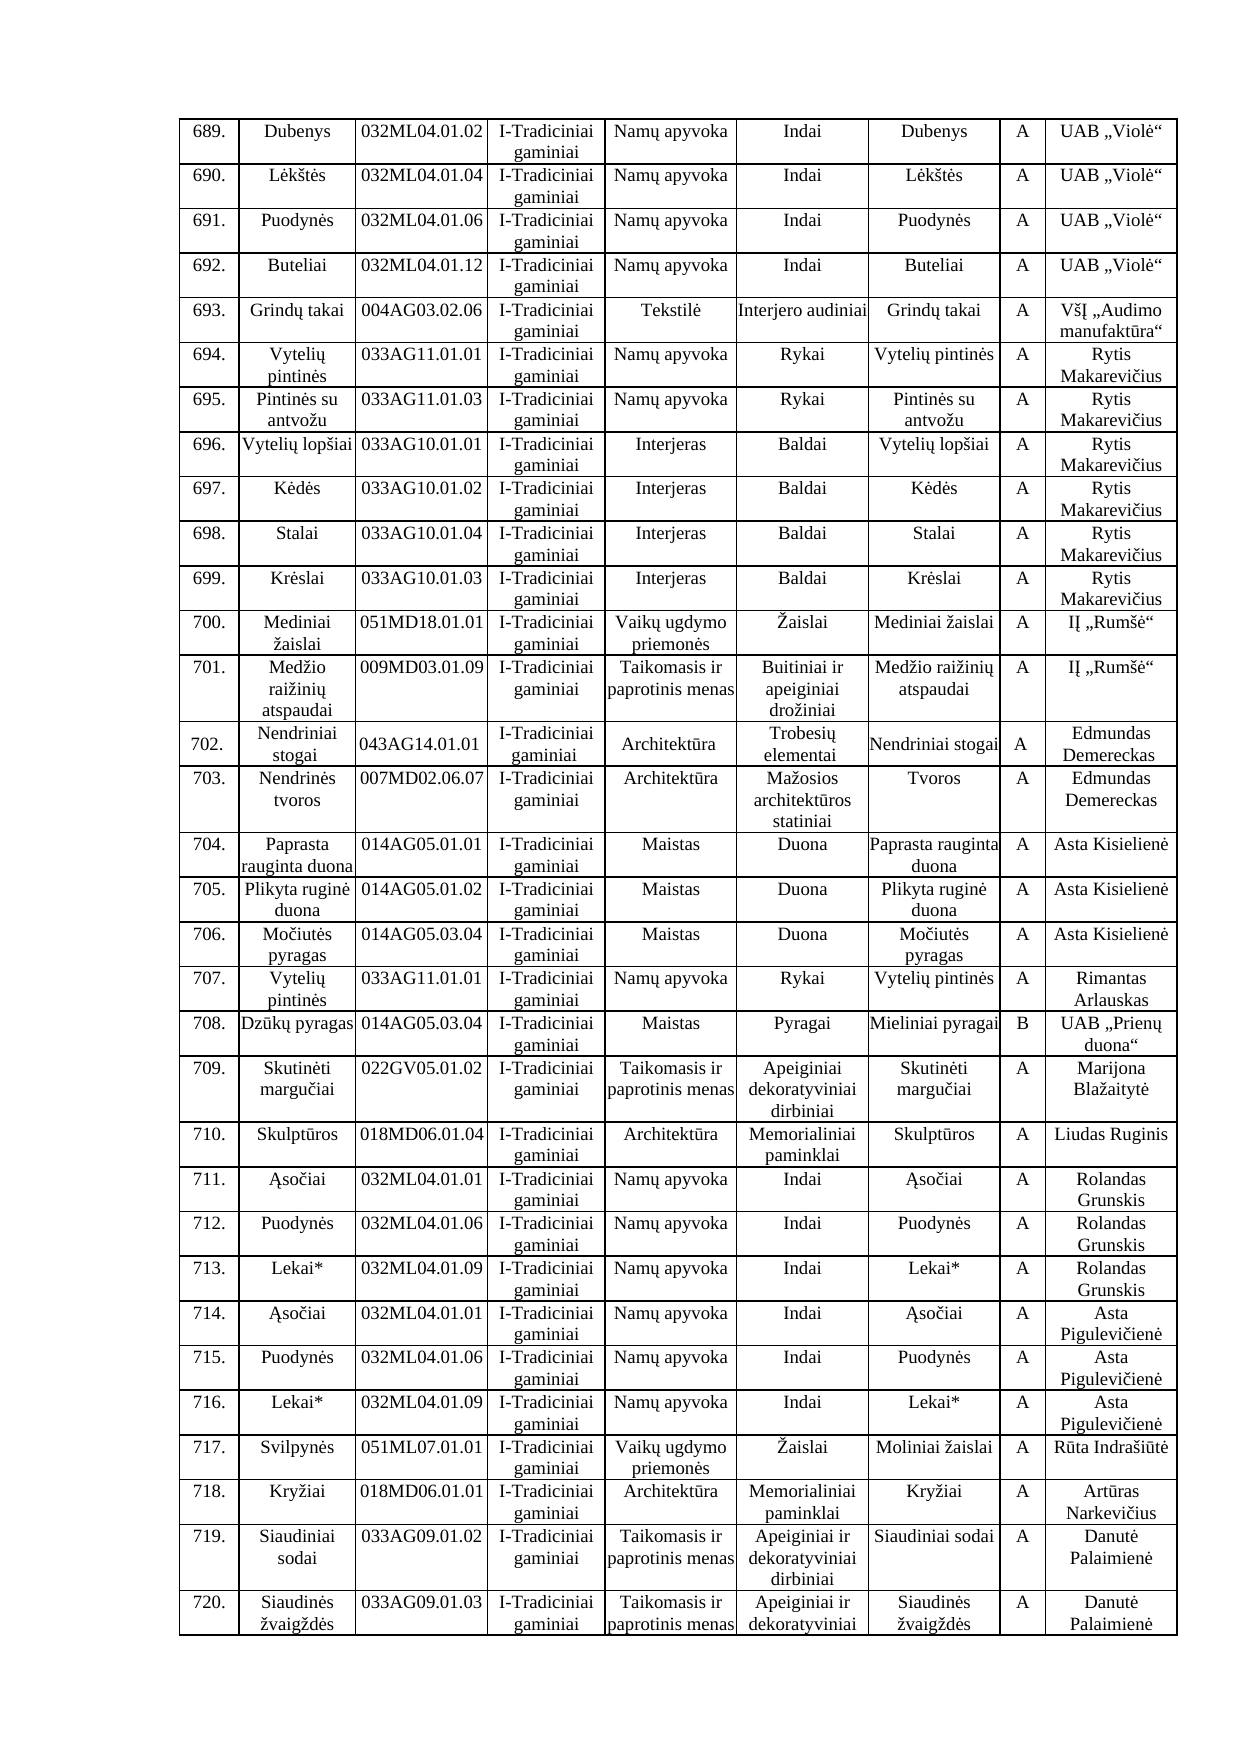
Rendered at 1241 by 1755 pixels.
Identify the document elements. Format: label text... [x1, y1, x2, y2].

table_cell I-Tradiciniai gaminiai [488, 1525, 604, 1590]
table_cell Asta Kisielienė [1046, 833, 1176, 876]
table_cell I-Tradiciniai gaminiai [488, 1391, 604, 1434]
table_cell A [1001, 120, 1045, 163]
table_cell [1178, 1121, 1182, 1166]
table_cell Siaudinės žvaigždės [240, 1591, 355, 1634]
table_cell [175, 476, 179, 520]
table_cell Skutinėti margučiai [869, 1057, 999, 1121]
table_cell Kryžiai [240, 1480, 355, 1523]
table_cell Danutė Palaimienė [1046, 1591, 1176, 1634]
table_cell Baldai [737, 522, 868, 565]
table_cell 716. [180, 1391, 238, 1434]
table_cell Edmundas Demereckas [1046, 767, 1176, 832]
table_cell I-Tradiciniai gaminiai [488, 611, 604, 654]
table_cell [175, 1524, 179, 1590]
table_cell 033AG09.01.02 [356, 1525, 487, 1590]
table_cell Lekai* [240, 1257, 355, 1300]
table_cell Memorialiniai paminklai [737, 1123, 868, 1166]
table_cell Grindų takai [869, 298, 999, 342]
table_cell I-Tradiciniai gaminiai [488, 1302, 604, 1345]
table_cell A [1001, 878, 1045, 921]
table_cell Indai [737, 120, 868, 163]
table_cell Kėdės [240, 477, 355, 520]
table_cell [175, 721, 179, 765]
table_cell I-Tradiciniai gaminiai [488, 120, 604, 163]
table_cell I-Tradiciniai gaminiai [488, 1168, 604, 1211]
table_cell I-Tradiciniai gaminiai [488, 1012, 604, 1055]
table_cell Asta Kisielienė [1046, 878, 1176, 921]
table_cell 708. [180, 1012, 238, 1055]
table_cell A [1001, 388, 1045, 431]
table_cell Namų apyvoka [606, 1212, 736, 1255]
table_cell UAB „Violė“ [1046, 254, 1176, 297]
table_cell Baldai [737, 433, 868, 476]
table_cell 032ML04.01.06 [356, 209, 487, 252]
table_cell Maistas [606, 1012, 736, 1055]
table_cell Buitiniai ir apeiginiai drožiniai [737, 656, 868, 721]
table_cell A [1001, 1123, 1045, 1166]
table_cell Mediniai žaislai [240, 611, 355, 654]
table_cell [175, 163, 179, 207]
table_cell [1178, 1479, 1182, 1523]
table_cell 022GV05.01.02 [356, 1057, 487, 1121]
table_cell [1178, 163, 1182, 207]
table_cell UAB „Violė“ [1046, 165, 1176, 207]
table_cell [1178, 1300, 1182, 1345]
table_cell A [1001, 1391, 1045, 1434]
table_cell [175, 431, 179, 476]
table_cell Artūras Narkevičius [1046, 1480, 1176, 1523]
table_cell [175, 520, 179, 565]
table_cell Asta Pigulevičienė [1046, 1346, 1176, 1389]
table_cell Medžio raižinių atspaudai [240, 656, 355, 721]
table_cell [1178, 1590, 1182, 1634]
table_cell Plikyta ruginė duona [240, 878, 355, 921]
table_cell I-Tradiciniai gaminiai [488, 1480, 604, 1523]
table_cell [1178, 610, 1182, 654]
table_cell Krėslai [869, 567, 999, 610]
table_cell [1178, 476, 1182, 520]
table_cell I-Tradiciniai gaminiai [488, 767, 604, 832]
table_cell I-Tradiciniai gaminiai [488, 343, 604, 386]
table_cell Vytelių pintinės [869, 967, 999, 1010]
table_cell Krėslai [240, 567, 355, 610]
table_cell [175, 252, 179, 297]
table_cell Moliniai žaislai [869, 1436, 999, 1479]
table_cell Indai [737, 1212, 868, 1255]
table_cell A [1001, 923, 1045, 966]
table_cell [175, 1300, 179, 1345]
table_cell A [1001, 722, 1045, 765]
table_cell Baldai [737, 567, 868, 610]
table_cell A [1001, 522, 1045, 565]
table_cell A [1001, 833, 1045, 876]
table_cell Žaislai [737, 611, 868, 654]
table_cell Rolandas Grunskis [1046, 1168, 1176, 1211]
table_cell 690. [180, 165, 238, 207]
table_cell Dzūkų pyragas [240, 1012, 355, 1055]
table_cell 706. [180, 923, 238, 966]
table_cell 032ML04.01.09 [356, 1257, 487, 1300]
table_cell Buteliai [240, 254, 355, 297]
table_cell I-Tradiciniai gaminiai [488, 923, 604, 966]
table_cell 712. [180, 1212, 238, 1255]
table_cell 711. [180, 1168, 238, 1211]
table_cell [1178, 118, 1182, 163]
table_cell 014AG05.01.02 [356, 878, 487, 921]
table_cell Taikomasis ir paprotinis menas [606, 1525, 736, 1590]
table_cell Rolandas Grunskis [1046, 1212, 1176, 1255]
table_cell Tvoros [869, 767, 999, 832]
table_cell Edmundas Demereckas [1046, 722, 1176, 765]
table_cell 033AG10.01.03 [356, 567, 487, 610]
table_cell I-Tradiciniai gaminiai [488, 522, 604, 565]
table_cell [175, 1010, 179, 1055]
table_cell Vaikų ugdymo priemonės [606, 1436, 736, 1479]
table_cell 692. [180, 254, 238, 297]
table_cell Maistas [606, 923, 736, 966]
table_cell I-Tradiciniai gaminiai [488, 1346, 604, 1389]
table_cell [175, 832, 179, 876]
table_cell Dubenys [869, 120, 999, 163]
table_cell Rytis Makarevičius [1046, 477, 1176, 520]
table_cell [1178, 654, 1182, 721]
table_cell 014AG05.03.04 [356, 1012, 487, 1055]
table_cell Stalai [869, 522, 999, 565]
table_cell [1178, 565, 1182, 610]
table_cell [1178, 1524, 1182, 1590]
table_cell Baldai [737, 477, 868, 520]
table_cell B [1001, 1012, 1045, 1055]
table_cell Indai [737, 209, 868, 252]
table_cell [175, 1121, 179, 1166]
table_cell [175, 1166, 179, 1211]
table_cell Lekai* [240, 1391, 355, 1434]
table_cell I-Tradiciniai gaminiai [488, 833, 604, 876]
table_cell Tekstilė [606, 298, 736, 342]
table_cell 719. [180, 1525, 238, 1590]
table_cell [175, 765, 179, 832]
table_cell I-Tradiciniai gaminiai [488, 1057, 604, 1121]
table_cell Asta Kisielienė [1046, 923, 1176, 966]
table_cell Namų apyvoka [606, 388, 736, 431]
table_cell [1178, 386, 1182, 431]
table_cell I-Tradiciniai gaminiai [488, 388, 604, 431]
table_cell [175, 118, 179, 163]
table_cell 717. [180, 1436, 238, 1479]
table_cell [175, 1211, 179, 1255]
table_cell Interjeras [606, 522, 736, 565]
table_cell 004AG03.02.06 [356, 298, 487, 342]
table_cell [1178, 431, 1182, 476]
table_cell [1178, 1434, 1182, 1479]
table_cell Maistas [606, 833, 736, 876]
table_cell Memorialiniai paminklai [737, 1480, 868, 1523]
table_cell Indai [737, 1302, 868, 1345]
table_cell Plikyta ruginė duona [869, 878, 999, 921]
table_cell 032ML04.01.04 [356, 165, 487, 207]
table_cell [175, 610, 179, 654]
table_cell 009MD03.01.09 [356, 656, 487, 721]
table_cell [175, 654, 179, 721]
table_cell 704. [180, 833, 238, 876]
table_cell Namų apyvoka [606, 165, 736, 207]
table_cell Asta Pigulevičienė [1046, 1391, 1176, 1434]
table_cell Architektūra [606, 1480, 736, 1523]
table_cell Puodynės [240, 1346, 355, 1389]
table_cell Indai [737, 1391, 868, 1434]
table_cell Vytelių pintinės [869, 343, 999, 386]
table_cell Namų apyvoka [606, 967, 736, 1010]
table_cell Interjeras [606, 477, 736, 520]
table_cell Ąsočiai [869, 1302, 999, 1345]
table_cell Namų apyvoka [606, 343, 736, 386]
table_cell [175, 342, 179, 386]
table_cell [1178, 966, 1182, 1010]
table_cell Mieliniai pyragai [869, 1012, 999, 1055]
table_cell 032ML04.01.02 [356, 120, 487, 163]
table_cell IĮ „Rumšė“ [1046, 656, 1176, 721]
table_cell A [1001, 1168, 1045, 1211]
table_cell Rimantas Arlauskas [1046, 967, 1176, 1010]
table_cell Lėkštės [240, 165, 355, 207]
table_cell [175, 1434, 179, 1479]
table_cell 715. [180, 1346, 238, 1389]
table_cell 705. [180, 878, 238, 921]
table_cell Ąsočiai [240, 1168, 355, 1211]
table_cell 033AG10.01.02 [356, 477, 487, 520]
table_cell Rūta Indrašiūtė [1046, 1436, 1176, 1479]
table_cell Dubenys [240, 120, 355, 163]
table_cell Interjeras [606, 433, 736, 476]
table_cell I-Tradiciniai gaminiai [488, 656, 604, 721]
table_cell Rytis Makarevičius [1046, 343, 1176, 386]
table_cell 033AG10.01.04 [356, 522, 487, 565]
table_cell A [1001, 1302, 1045, 1345]
table_cell Kėdės [869, 477, 999, 520]
table_cell [1178, 876, 1182, 921]
table_cell Asta Pigulevičienė [1046, 1302, 1176, 1345]
table_cell [1178, 1255, 1182, 1300]
table_cell Rytis Makarevičius [1046, 522, 1176, 565]
table_cell I-Tradiciniai gaminiai [488, 1436, 604, 1479]
table_cell 700. [180, 611, 238, 654]
table_cell Ąsočiai [869, 1168, 999, 1211]
table_cell Interjero audiniai [737, 298, 868, 342]
table_cell Vytelių lopšiai [240, 433, 355, 476]
table_cell Architektūra [606, 1123, 736, 1166]
table_cell Liudas Ruginis [1046, 1123, 1176, 1166]
table_cell 032ML04.01.01 [356, 1168, 487, 1211]
table_cell Siaudiniai sodai [240, 1525, 355, 1590]
table_cell Indai [737, 1168, 868, 1211]
table_cell Interjeras [606, 567, 736, 610]
table_cell 696. [180, 433, 238, 476]
table_cell 693. [180, 298, 238, 342]
table_cell Indai [737, 165, 868, 207]
table_cell I-Tradiciniai gaminiai [488, 298, 604, 342]
table_cell UAB „Violė“ [1046, 120, 1176, 163]
table_cell A [1001, 433, 1045, 476]
table_cell A [1001, 611, 1045, 654]
table_cell Namų apyvoka [606, 1302, 736, 1345]
table_cell [1178, 1345, 1182, 1389]
table_cell A [1001, 254, 1045, 297]
table_cell A [1001, 656, 1045, 721]
table_cell Vytelių lopšiai [869, 433, 999, 476]
table_cell Namų apyvoka [606, 1346, 736, 1389]
table_cell 703. [180, 767, 238, 832]
table_cell Siaudinės žvaigždės [869, 1591, 999, 1634]
table_cell Močiutės pyragas [240, 923, 355, 966]
table_cell Puodynės [869, 1346, 999, 1389]
table_cell A [1001, 1591, 1045, 1634]
table_cell 033AG11.01.03 [356, 388, 487, 431]
table_cell [175, 1055, 179, 1121]
table_cell Namų apyvoka [606, 120, 736, 163]
table_cell Rytis Makarevičius [1046, 433, 1176, 476]
table_cell [1178, 832, 1182, 876]
table_cell 701. [180, 656, 238, 721]
table_cell Rykai [737, 343, 868, 386]
table_cell I-Tradiciniai gaminiai [488, 1257, 604, 1300]
table_cell Nendrinės tvoros [240, 767, 355, 832]
table_cell I-Tradiciniai gaminiai [488, 209, 604, 252]
table_cell 014AG05.01.01 [356, 833, 487, 876]
table_cell Močiutės pyragas [869, 923, 999, 966]
table_cell 014AG05.03.04 [356, 923, 487, 966]
table_cell Namų apyvoka [606, 1257, 736, 1300]
table_cell 710. [180, 1123, 238, 1166]
table_cell 043AG14.01.01 [356, 722, 487, 765]
table_cell 709. [180, 1057, 238, 1121]
table_cell Taikomasis ir paprotinis menas [606, 656, 736, 721]
table_cell Puodynės [869, 209, 999, 252]
table_cell Skulptūros [240, 1123, 355, 1166]
table_cell Medžio raižinių atspaudai [869, 656, 999, 721]
table_cell Namų apyvoka [606, 209, 736, 252]
table_cell Svilpynės [240, 1436, 355, 1479]
table_cell A [1001, 298, 1045, 342]
table_cell Kryžiai [869, 1480, 999, 1523]
table_cell [1178, 921, 1182, 966]
table_cell Taikomasis ir paprotinis menas [606, 1057, 736, 1121]
table_cell 051MD18.01.01 [356, 611, 487, 654]
table_cell Architektūra [606, 722, 736, 765]
table_cell [175, 297, 179, 342]
table_cell [1178, 1055, 1182, 1121]
table_cell A [1001, 1525, 1045, 1590]
table_cell I-Tradiciniai gaminiai [488, 722, 604, 765]
table_cell 033AG11.01.01 [356, 967, 487, 1010]
table_cell 691. [180, 209, 238, 252]
table_cell I-Tradiciniai gaminiai [488, 165, 604, 207]
table_cell 033AG09.01.03 [356, 1591, 487, 1634]
table_cell Namų apyvoka [606, 1168, 736, 1211]
table_cell 698. [180, 522, 238, 565]
table_cell [1178, 1389, 1182, 1434]
table_cell Mediniai žaislai [869, 611, 999, 654]
table_cell Apeiginiai dekoratyviniai dirbiniai [737, 1057, 868, 1121]
table_cell 699. [180, 567, 238, 610]
table_cell 018MD06.01.04 [356, 1123, 487, 1166]
table_cell I-Tradiciniai gaminiai [488, 567, 604, 610]
table_cell 032ML04.01.06 [356, 1212, 487, 1255]
table_cell Ąsočiai [240, 1302, 355, 1345]
table_cell UAB „Violė“ [1046, 209, 1176, 252]
table_cell [175, 876, 179, 921]
table_cell Skutinėti margučiai [240, 1057, 355, 1121]
table_cell 032ML04.01.12 [356, 254, 487, 297]
table_cell [1178, 208, 1182, 252]
table_cell 689. [180, 120, 238, 163]
table_cell Lekai* [869, 1257, 999, 1300]
table_cell Apeiginiai ir dekoratyviniai [737, 1591, 868, 1634]
table_cell 714. [180, 1302, 238, 1345]
table_cell I-Tradiciniai gaminiai [488, 433, 604, 476]
table_cell [1178, 252, 1182, 297]
table_cell A [1001, 967, 1045, 1010]
table_cell Pyragai [737, 1012, 868, 1055]
table_cell Puodynės [869, 1212, 999, 1255]
table_cell [1178, 1010, 1182, 1055]
table_cell Rytis Makarevičius [1046, 567, 1176, 610]
table_cell Pintinės su antvožu [869, 388, 999, 431]
table_cell Skulptūros [869, 1123, 999, 1166]
table_cell 694. [180, 343, 238, 386]
table_cell Žaislai [737, 1436, 868, 1479]
table_cell Pintinės su antvožu [240, 388, 355, 431]
table_cell Duona [737, 833, 868, 876]
table_cell 695. [180, 388, 238, 431]
table_cell A [1001, 767, 1045, 832]
table_cell [175, 921, 179, 966]
table_cell 697. [180, 477, 238, 520]
table_cell A [1001, 477, 1045, 520]
table_cell Paprasta rauginta duona [240, 833, 355, 876]
table_cell Stalai [240, 522, 355, 565]
table_cell Rolandas Grunskis [1046, 1257, 1176, 1300]
table_cell A [1001, 209, 1045, 252]
table_cell I-Tradiciniai gaminiai [488, 878, 604, 921]
table_cell 032ML04.01.06 [356, 1346, 487, 1389]
table_cell [1178, 1211, 1182, 1255]
table_cell I-Tradiciniai gaminiai [488, 1212, 604, 1255]
table_cell [175, 1389, 179, 1434]
table_cell 718. [180, 1480, 238, 1523]
table_cell A [1001, 1057, 1045, 1121]
table_cell Indai [737, 1257, 868, 1300]
table_cell Rykai [737, 967, 868, 1010]
table_cell [175, 1479, 179, 1523]
table_cell [175, 1345, 179, 1389]
table_cell 702. [180, 722, 238, 765]
table_cell A [1001, 1480, 1045, 1523]
table_cell [175, 386, 179, 431]
table_cell Maistas [606, 878, 736, 921]
table_cell Trobesių elementai [737, 722, 868, 765]
table_cell 032ML04.01.09 [356, 1391, 487, 1434]
table_cell Puodynės [240, 209, 355, 252]
table_cell [1178, 520, 1182, 565]
table_cell 033AG10.01.01 [356, 433, 487, 476]
table_cell Rytis Makarevičius [1046, 388, 1176, 431]
table_cell A [1001, 165, 1045, 207]
table_cell Vytelių pintinės [240, 967, 355, 1010]
table_cell Paprasta rauginta duona [869, 833, 999, 876]
table_cell I-Tradiciniai gaminiai [488, 1123, 604, 1166]
table_cell Mažosios architektūros statiniai [737, 767, 868, 832]
table_cell Vaikų ugdymo priemonės [606, 611, 736, 654]
table_cell I-Tradiciniai gaminiai [488, 477, 604, 520]
table_cell 032ML04.01.01 [356, 1302, 487, 1345]
table_cell A [1001, 343, 1045, 386]
table_cell [1178, 721, 1182, 765]
table_cell 713. [180, 1257, 238, 1300]
table_cell Marijona Blažaitytė [1046, 1057, 1176, 1121]
table_cell I-Tradiciniai gaminiai [488, 1591, 604, 1634]
table_cell I-Tradiciniai gaminiai [488, 967, 604, 1010]
table_cell [175, 1255, 179, 1300]
table_cell Taikomasis ir paprotinis menas [606, 1591, 736, 1634]
table_cell [1178, 342, 1182, 386]
table_cell Danutė Palaimienė [1046, 1525, 1176, 1590]
table_cell A [1001, 1346, 1045, 1389]
table_cell Duona [737, 878, 868, 921]
table_cell [175, 1590, 179, 1634]
table_cell Duona [737, 923, 868, 966]
table_cell A [1001, 1212, 1045, 1255]
table_cell Indai [737, 254, 868, 297]
table_cell Siaudiniai sodai [869, 1525, 999, 1590]
table_cell Namų apyvoka [606, 254, 736, 297]
table_cell Nendriniai stogai [240, 722, 355, 765]
table_cell [175, 565, 179, 610]
table_cell I-Tradiciniai gaminiai [488, 254, 604, 297]
table_cell UAB „Prienų duona“ [1046, 1012, 1176, 1055]
table_cell Namų apyvoka [606, 1391, 736, 1434]
table_cell 051ML07.01.01 [356, 1436, 487, 1479]
table_cell [1178, 765, 1182, 832]
table_cell Puodynės [240, 1212, 355, 1255]
table_cell 033AG11.01.01 [356, 343, 487, 386]
table_cell A [1001, 567, 1045, 610]
table_cell [175, 966, 179, 1010]
table_cell IĮ „Rumšė“ [1046, 611, 1176, 654]
table_cell 720. [180, 1591, 238, 1634]
table_cell A [1001, 1436, 1045, 1479]
table_cell VšĮ „Audimo manufaktūra“ [1046, 298, 1176, 342]
table_cell Architektūra [606, 767, 736, 832]
table_cell [1178, 1166, 1182, 1211]
table_cell Lėkštės [869, 165, 999, 207]
table_cell [175, 208, 179, 252]
table_cell 007MD02.06.07 [356, 767, 487, 832]
table_cell Indai [737, 1346, 868, 1389]
table_cell [1178, 297, 1182, 342]
table_cell 707. [180, 967, 238, 1010]
table_cell A [1001, 1257, 1045, 1300]
table_cell 018MD06.01.01 [356, 1480, 487, 1523]
table_cell Lekai* [869, 1391, 999, 1434]
table_cell Apeiginiai ir dekoratyviniai dirbiniai [737, 1525, 868, 1590]
table_cell Buteliai [869, 254, 999, 297]
table_cell Nendriniai stogai [869, 722, 999, 765]
table_cell Rykai [737, 388, 868, 431]
table_cell Vytelių pintinės [240, 343, 355, 386]
table_cell Grindų takai [240, 298, 355, 342]
